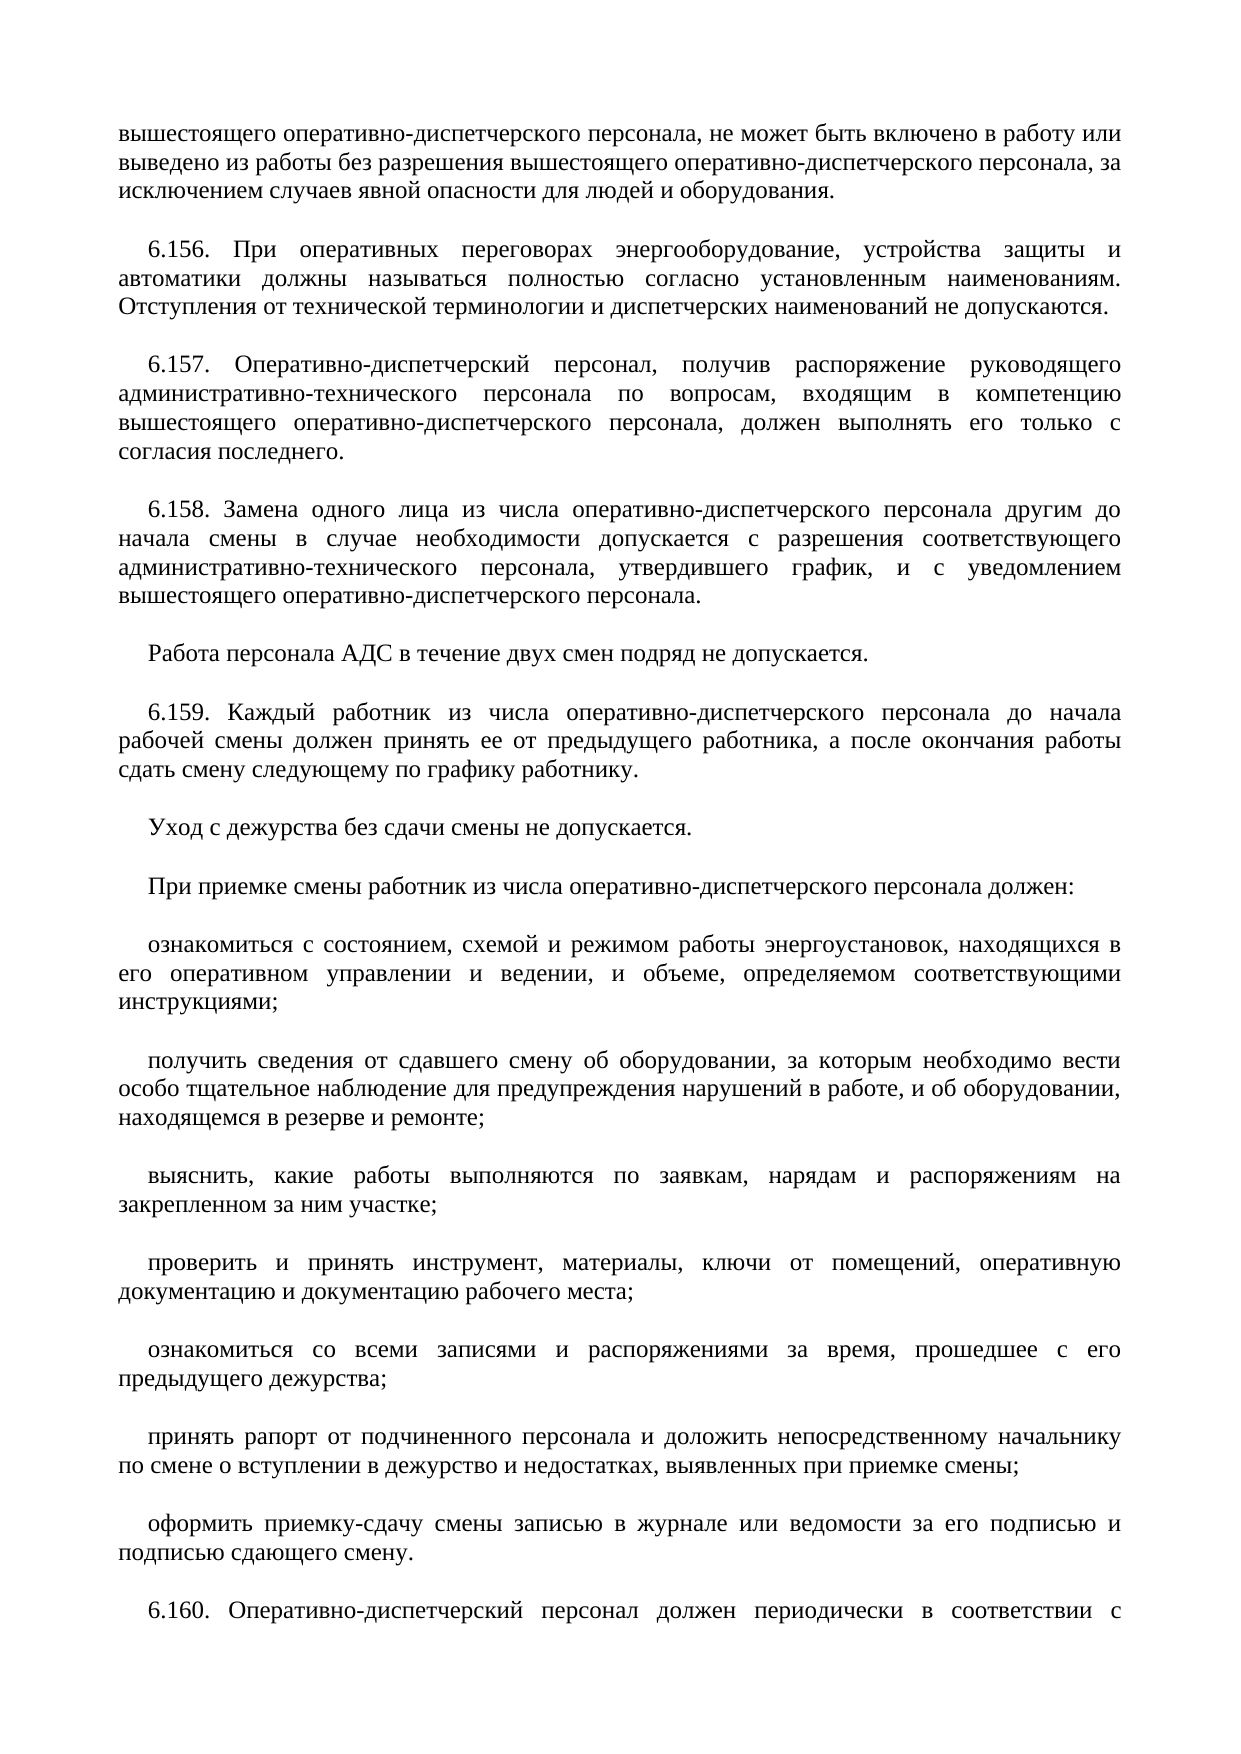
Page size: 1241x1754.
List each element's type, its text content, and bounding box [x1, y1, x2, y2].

text проверить и принять инструмент, материалы, ключи от помещений, оперативную документацию и документацию рабочего места; [118, 1247, 1122, 1305]
text При приемке смены работник из числа оперативно-диспетчерского персонала должен: [118, 871, 1122, 899]
text 6.158. Замена одного лица из числа оперативно-диспетчерского персонала другим до начала смены в случае необходимости допускается с разрешения соответствующего административно-технического персонала, утвердившего график, и с уведомлением вышестоящего оперативно-диспетчерского персонала. [118, 494, 1122, 609]
text 6.157. Оперативно-диспетчерский персонал, получив распоряжение руководящего административно-технического персонала по вопросам, входящим в компетенцию вышестоящего оперативно-диспетчерского персонала, должен выполнять его только с согласия последнего. [118, 349, 1122, 464]
text Уход с дежурства без сдачи смены не допускается. [118, 812, 1122, 841]
text принять рапорт от подчиненного персонала и доложить непосредственному начальнику по смене о вступлении в дежурство и недостатках, выявленных при приемке смены; [118, 1421, 1122, 1479]
text 6.160. Оперативно-диспетчерский персонал должен периодически в соответствии с [118, 1595, 1122, 1624]
text вышестоящего оперативно-диспетчерского персонала, не может быть включено в работу или выведено из работы без разрешения вышестоящего оперативно-диспетчерского персонала, за исключением случаев явной опасности для людей и оборудования. [118, 118, 1122, 204]
text ознакомиться со всеми записями и распоряжениями за время, прошедшее с его предыдущего дежурства; [118, 1334, 1122, 1392]
text Работа персонала АДС в течение двух смен подряд не допускается. [118, 638, 1122, 667]
text 6.156. При оперативных переговорах энергооборудование, устройства защиты и автоматики должны называться полностью согласно установленным наименованиям. Отступления от технической терминологии и диспетчерских наименований не допускаются. [118, 234, 1122, 320]
text выяснить, какие работы выполняются по заявкам, нарядам и распоряжениям на закрепленном за ним участке; [118, 1160, 1122, 1218]
text ознакомиться с состоянием, схемой и режимом работы энергоустановок, находящихся в его оперативном управлении и ведении, и объеме, определяемом соответствующими инструкциями; [118, 929, 1122, 1015]
text получить сведения от сдавшего смену об оборудовании, за которым необходимо вести особо тщательное наблюдение для предупреждения нарушений в работе, и об оборудовании, находящемся в резерве и ремонте; [118, 1045, 1122, 1131]
text оформить приемку-сдачу смены записью в журнале или ведомости за его подписью и подписью сдающего смену. [118, 1508, 1122, 1566]
text 6.159. Каждый работник из числа оперативно-диспетчерского персонала до начала рабочей смены должен принять ее от предыдущего работника, а после окончания работы сдать смену следующему по графику работнику. [118, 697, 1122, 783]
